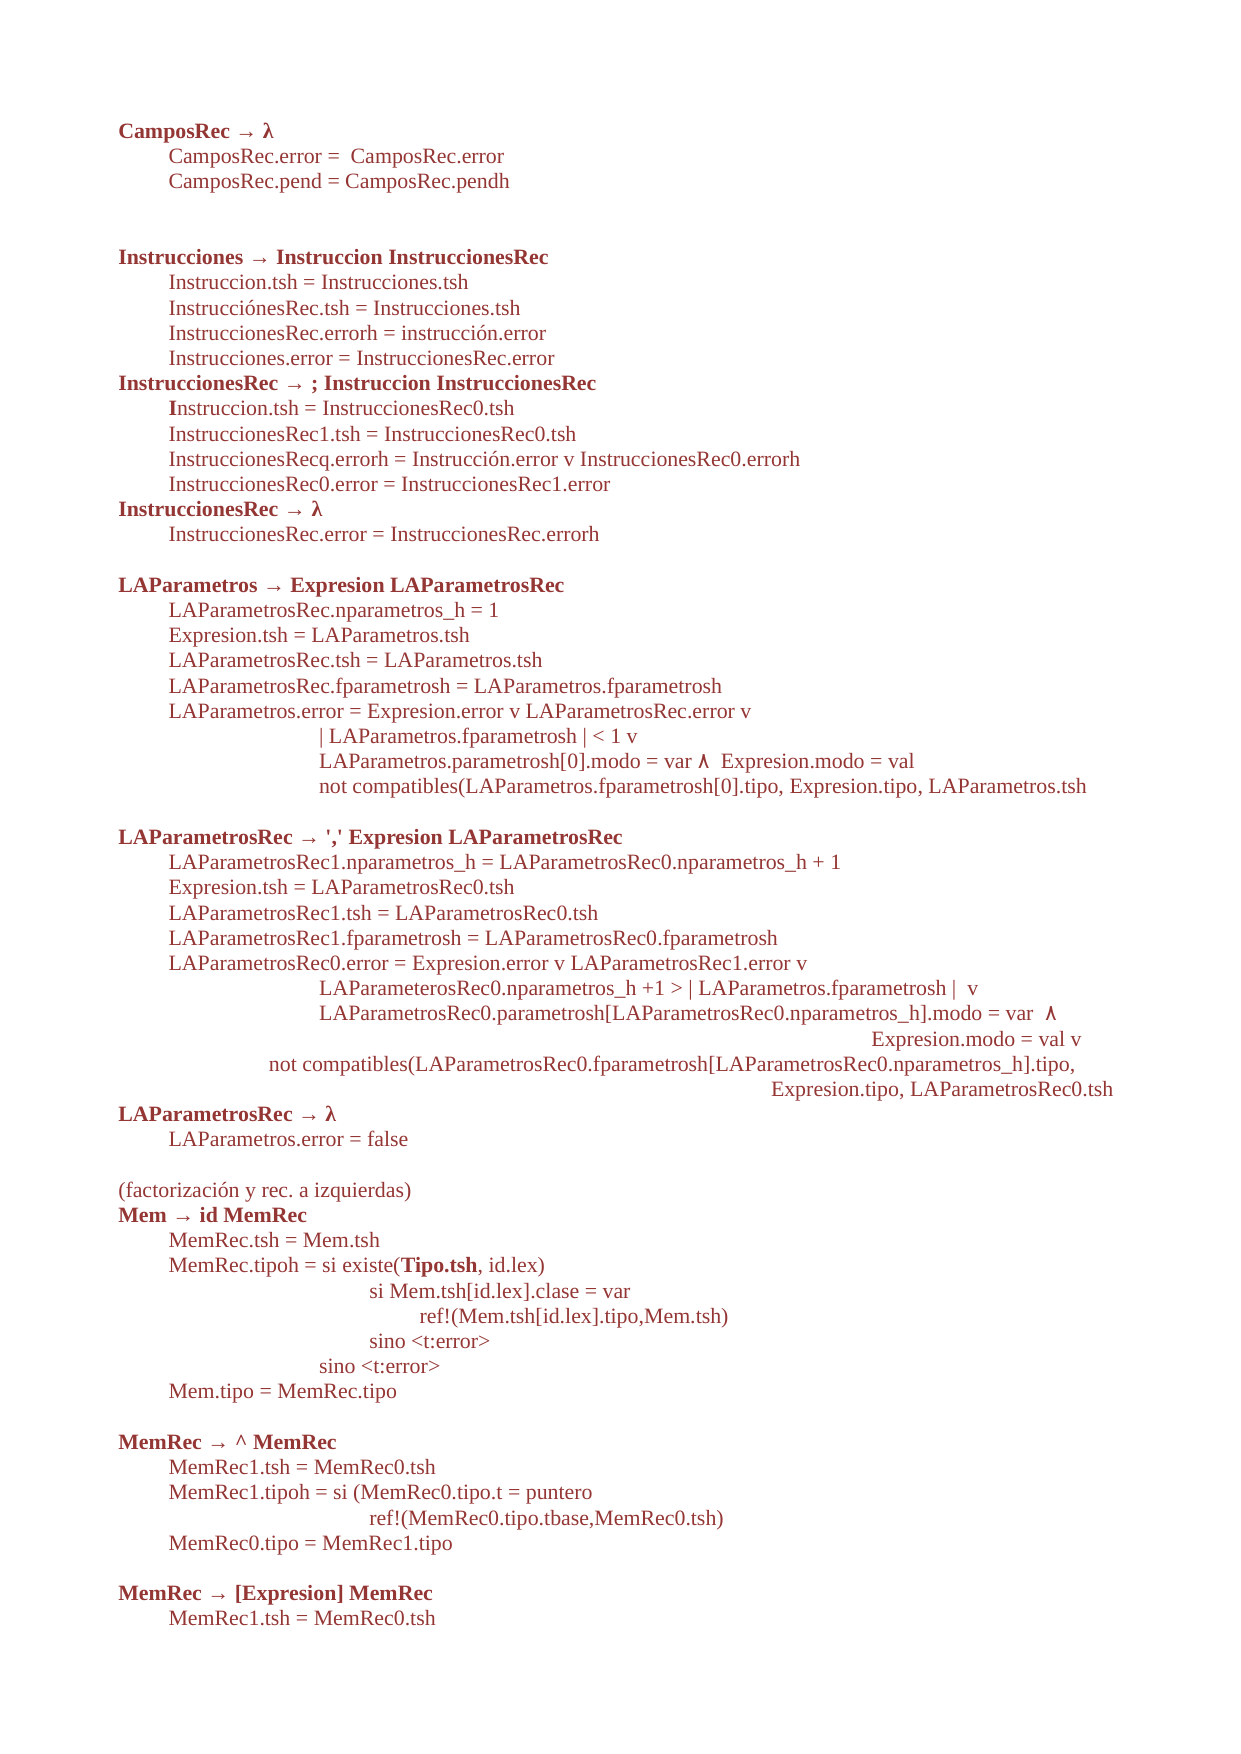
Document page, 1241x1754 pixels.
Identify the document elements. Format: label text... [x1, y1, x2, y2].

text LAParametros.parametrosh[0].modo = var ٨ Expresion.modo = val [118, 748, 1122, 773]
text MemRec0.tipo = MemRec1.tipo [118, 1530, 1122, 1555]
text (factorización y rec. a izquierdas) [118, 1177, 1122, 1202]
text InstruccionesRec.errorh = instrucción.error [118, 320, 1122, 345]
text LAParametrosRec0.parametrosh[LAParametrosRec0.nparametros_h].modo = var ٨ Expresion.modo = val v [118, 1000, 1122, 1051]
text not compatibles(LAParametrosRec0.fparametrosh[LAParametrosRec0.nparametros_h].tipo, Expresion.tipo, LAParametrosRec0.tsh [118, 1051, 1122, 1101]
text InstruccionesRecq.errorh = Instrucción.error v InstruccionesRec0.errorh [118, 446, 1122, 471]
text Instruccion.tsh = Instrucciones.tsh [118, 269, 1122, 294]
text LAParametrosRec.tsh = LAParametros.tsh [118, 647, 1122, 673]
text MemRec.tsh = Mem.tsh [118, 1227, 1122, 1252]
text LAParametrosRec → λ [118, 1101, 1122, 1126]
text not compatibles(LAParametros.fparametrosh[0].tipo, Expresion.tipo, LAParametros.tsh [118, 773, 1122, 799]
text sino <t:error> [118, 1328, 1122, 1353]
text Mem → id MemRec [118, 1202, 1122, 1227]
text InstruccionesRec → ; Instruccion InstruccionesRec [118, 370, 1122, 395]
text LAParametros.error = Expresion.error v LAParametrosRec.error v [118, 698, 1122, 723]
text LAParametrosRec.nparametros_h = 1 [118, 597, 1122, 622]
text sino <t:error> [118, 1353, 1122, 1378]
text LAParametrosRec1.nparametros_h = LAParametrosRec0.nparametros_h + 1 [118, 849, 1122, 874]
text MemRec1.tsh = MemRec0.tsh [118, 1454, 1122, 1479]
text InstruccionesRec0.error = InstruccionesRec1.error [118, 471, 1122, 496]
text LAParametrosRec → ',' Expresion LAParametrosRec [118, 824, 1122, 849]
text LAParameterosRec0.nparametros_h +1 > | LAParametros.fparametrosh | v [118, 975, 1122, 1000]
text Mem.tipo = MemRec.tipo [118, 1378, 1122, 1404]
text LAParametrosRec1.fparametrosh = LAParametrosRec0.fparametrosh [118, 925, 1122, 950]
text LAParametrosRec1.tsh = LAParametrosRec0.tsh [118, 899, 1122, 925]
text ref!(Mem.tsh[id.lex].tipo,Mem.tsh) [118, 1303, 1122, 1328]
text Instrucciones → Instruccion InstruccionesRec [118, 244, 1122, 269]
text ref!(MemRec0.tipo.tbase,MemRec0.tsh) [118, 1504, 1122, 1530]
text LAParametrosRec.fparametrosh = LAParametros.fparametrosh [118, 673, 1122, 698]
text InstruccionesRec.error = InstruccionesRec.errorh [118, 521, 1122, 547]
text CamposRec.pend = CamposRec.pendh [118, 168, 1122, 194]
text MemRec1.tsh = MemRec0.tsh [118, 1605, 1122, 1631]
text LAParametrosRec0.error = Expresion.error v LAParametrosRec1.error v [118, 950, 1122, 975]
text InstruccionesRec → λ [118, 496, 1122, 521]
text Instruccion.tsh = InstruccionesRec0.tsh [118, 395, 1122, 421]
text CamposRec → λ [118, 118, 1122, 143]
text MemRec → ^ MemRec [118, 1429, 1122, 1454]
text InstruccionesRec1.tsh = InstruccionesRec0.tsh [118, 421, 1122, 446]
text InstrucciónesRec.tsh = Instrucciones.tsh [118, 294, 1122, 320]
text LAParametros → Expresion LAParametrosRec [118, 572, 1122, 597]
text LAParametros.error = false [118, 1126, 1122, 1152]
text Expresion.tsh = LAParametros.tsh [118, 622, 1122, 647]
text MemRec1.tipoh = si (MemRec0.tipo.t = puntero [118, 1479, 1122, 1504]
text MemRec.tipoh = si existe(Tipo.tsh, id.lex) [118, 1252, 1122, 1278]
text si Mem.tsh[id.lex].clase = var [118, 1278, 1122, 1303]
text Expresion.tsh = LAParametrosRec0.tsh [118, 874, 1122, 899]
text CamposRec.error = CamposRec.error [118, 143, 1122, 168]
text MemRec → [Expresion] MemRec [118, 1580, 1122, 1605]
text Instrucciones.error = InstruccionesRec.error [118, 345, 1122, 370]
text | LAParametros.fparametrosh | < 1 v [118, 723, 1122, 748]
